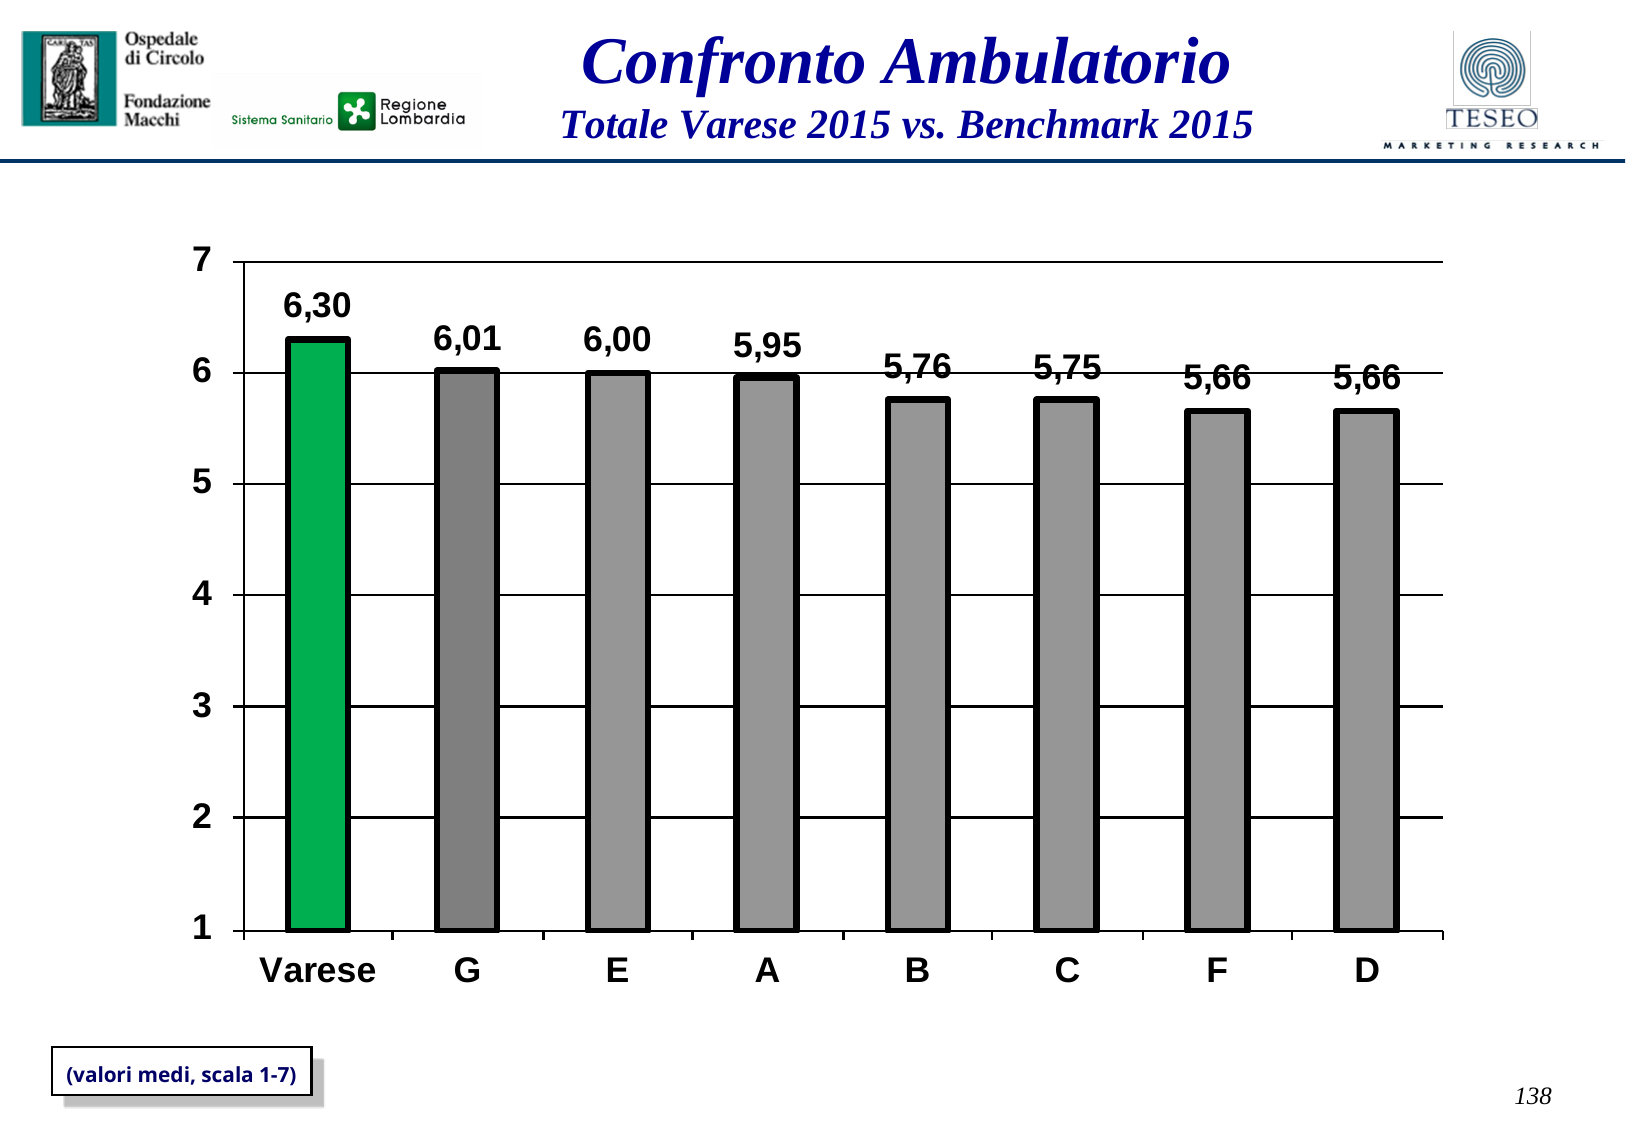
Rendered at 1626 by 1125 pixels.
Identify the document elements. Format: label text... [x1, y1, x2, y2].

text_box (valori medi, scala 1-7) [51, 1046, 312, 1095]
picture [21, 31, 483, 149]
picture [153, 196, 1472, 1046]
picture [1381, 31, 1604, 149]
text_box Confronto Ambulatorio Totale Varese 2015 vs. Benchmark 2015 [363, 18, 1451, 144]
